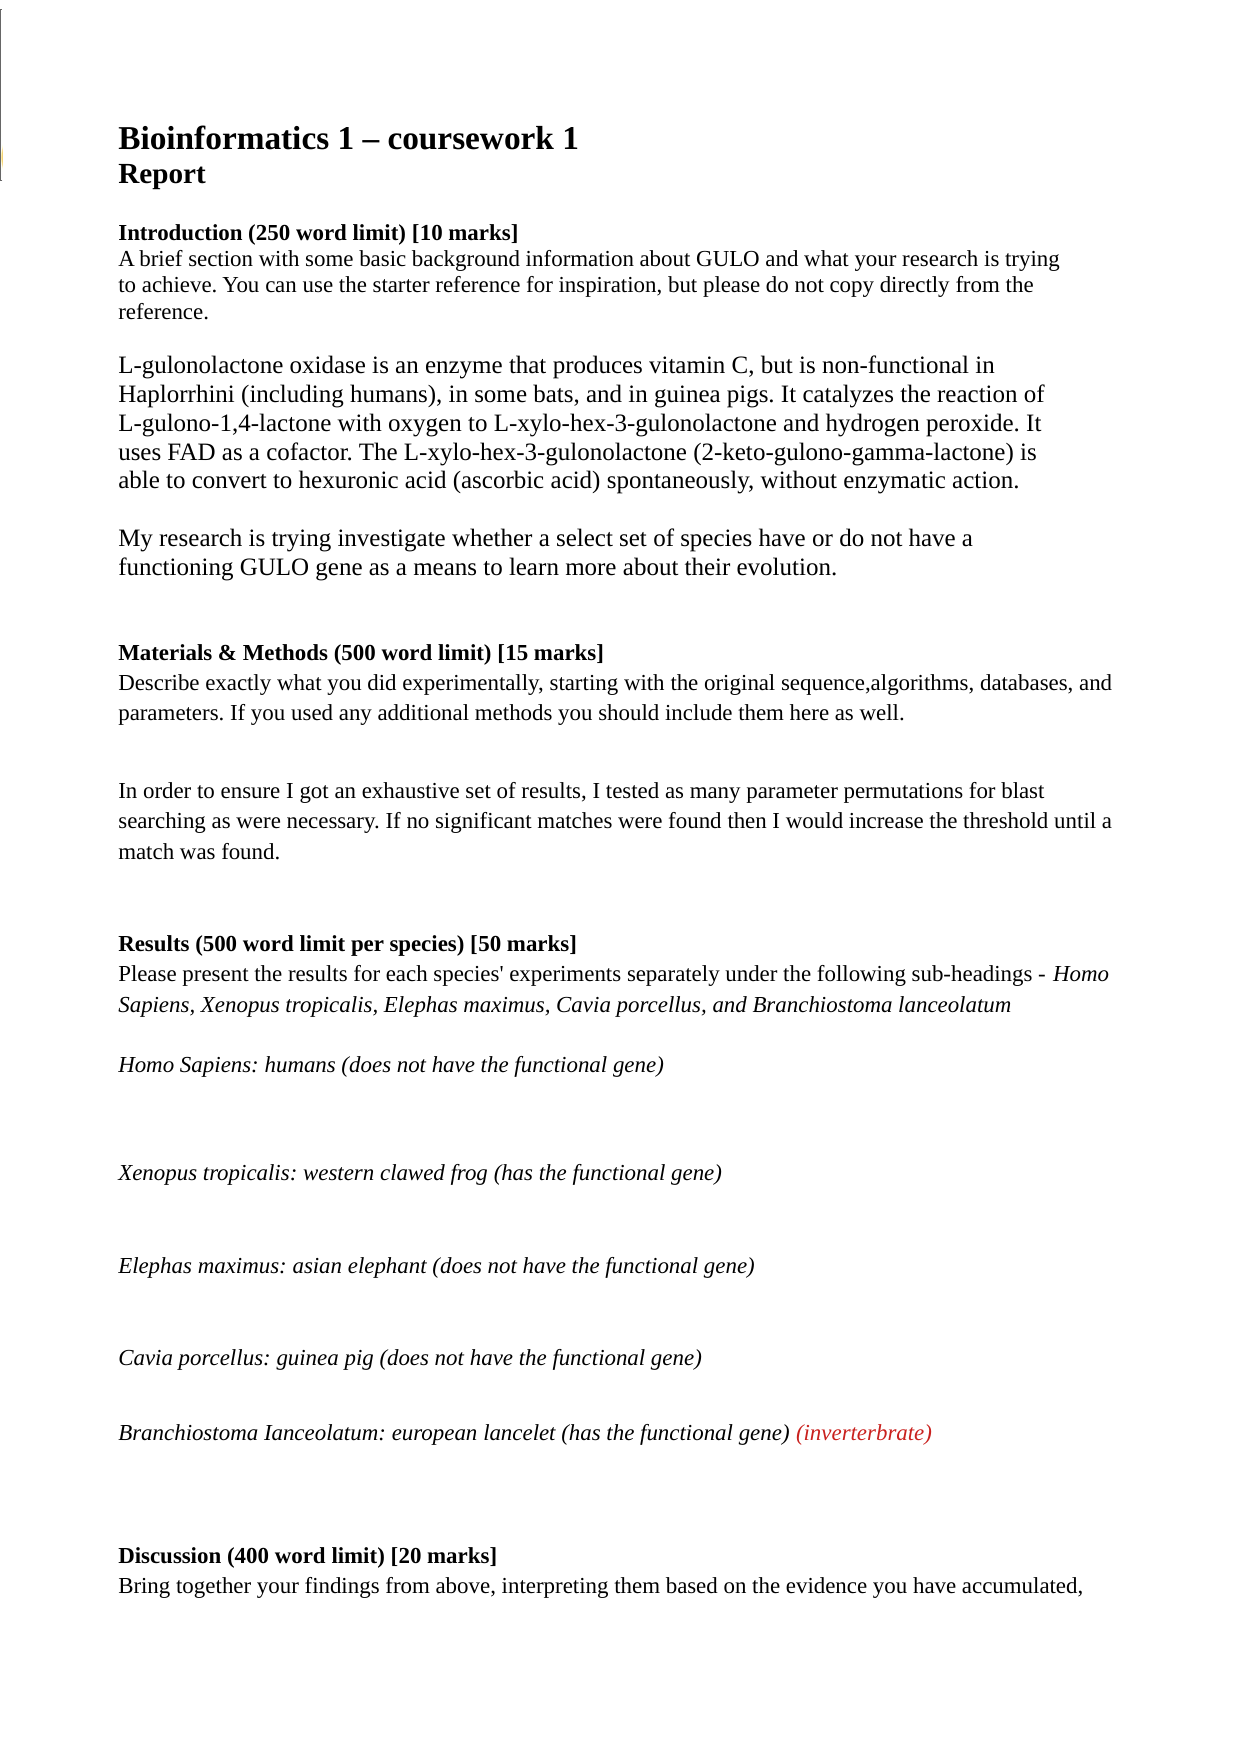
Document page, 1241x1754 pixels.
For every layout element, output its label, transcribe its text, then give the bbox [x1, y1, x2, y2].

text Xenopus tropicalis: western clawed frog (has the functional gene) [118, 1159, 1122, 1186]
text Discussion (400 word limit) [20 marks] Bring together your findings from above, interpreting them based on the evidence you have accumulated, [118, 1542, 1122, 1599]
text In order to ensure I got an exhaustive set of results, I tested as many parameter permutations for blast searching as were necessary. If no significant matches were found then I would increase the threshold until a match was found. [118, 777, 1122, 864]
text Elephas maximus: asian elephant (does not have the functional gene) [118, 1252, 1122, 1278]
text Materials & Methods (500 word limit) [15 marks] Describe exactly what you did experimentally, starting with the original sequence,algorithms, databases, and parameters. If you used any additional methods you should include them here as well. [118, 639, 1122, 758]
text Results (500 word limit per species) [50 marks] Please present the results for each species' experiments separately under the following sub-headings - Homo Sapiens, Xenopus tropicalis, Elephas maximus, Cavia porcellus, and Branchiostoma lanceolatum Homo Sapiens: humans (does not have the functional gene) [118, 930, 1122, 1141]
text Bioinformatics 1 – coursework 1 Report [118, 118, 1122, 219]
text A brief section with some basic background information about GULO and what your research is trying to achieve. You can use the starter reference for inspiration, but please do not copy directly from the reference. L-gulonolactone oxidase is an enzyme that produces vitamin C, but is non-functional in Haplorrhini (including humans), in some bats, and in guinea pigs. It catalyzes the reaction of L-gulono-1,4-lactone with oxygen to L-xylo-hex-3-gulonolactone and hydrogen peroxide. It uses FAD as a cofactor. The L-xylo-hex-3-gulonolactone (2-keto-gulono-gamma-lactone) is able to convert to hexuronic acid (ascorbic acid) spontaneously, without enzymatic action. My research is trying investigate whether a select set of species have or do not have a functioning GULO gene as a means to learn more about their evolution. [118, 245, 1063, 609]
text Introduction (250 word limit) [10 marks] [118, 219, 1122, 245]
text Branchiostoma Ianceolatum: european lancelet (has the functional gene) (inverterbrate) [118, 1389, 1122, 1446]
text Cavia porcellus: guinea pig (does not have the functional gene) [118, 1344, 1122, 1371]
